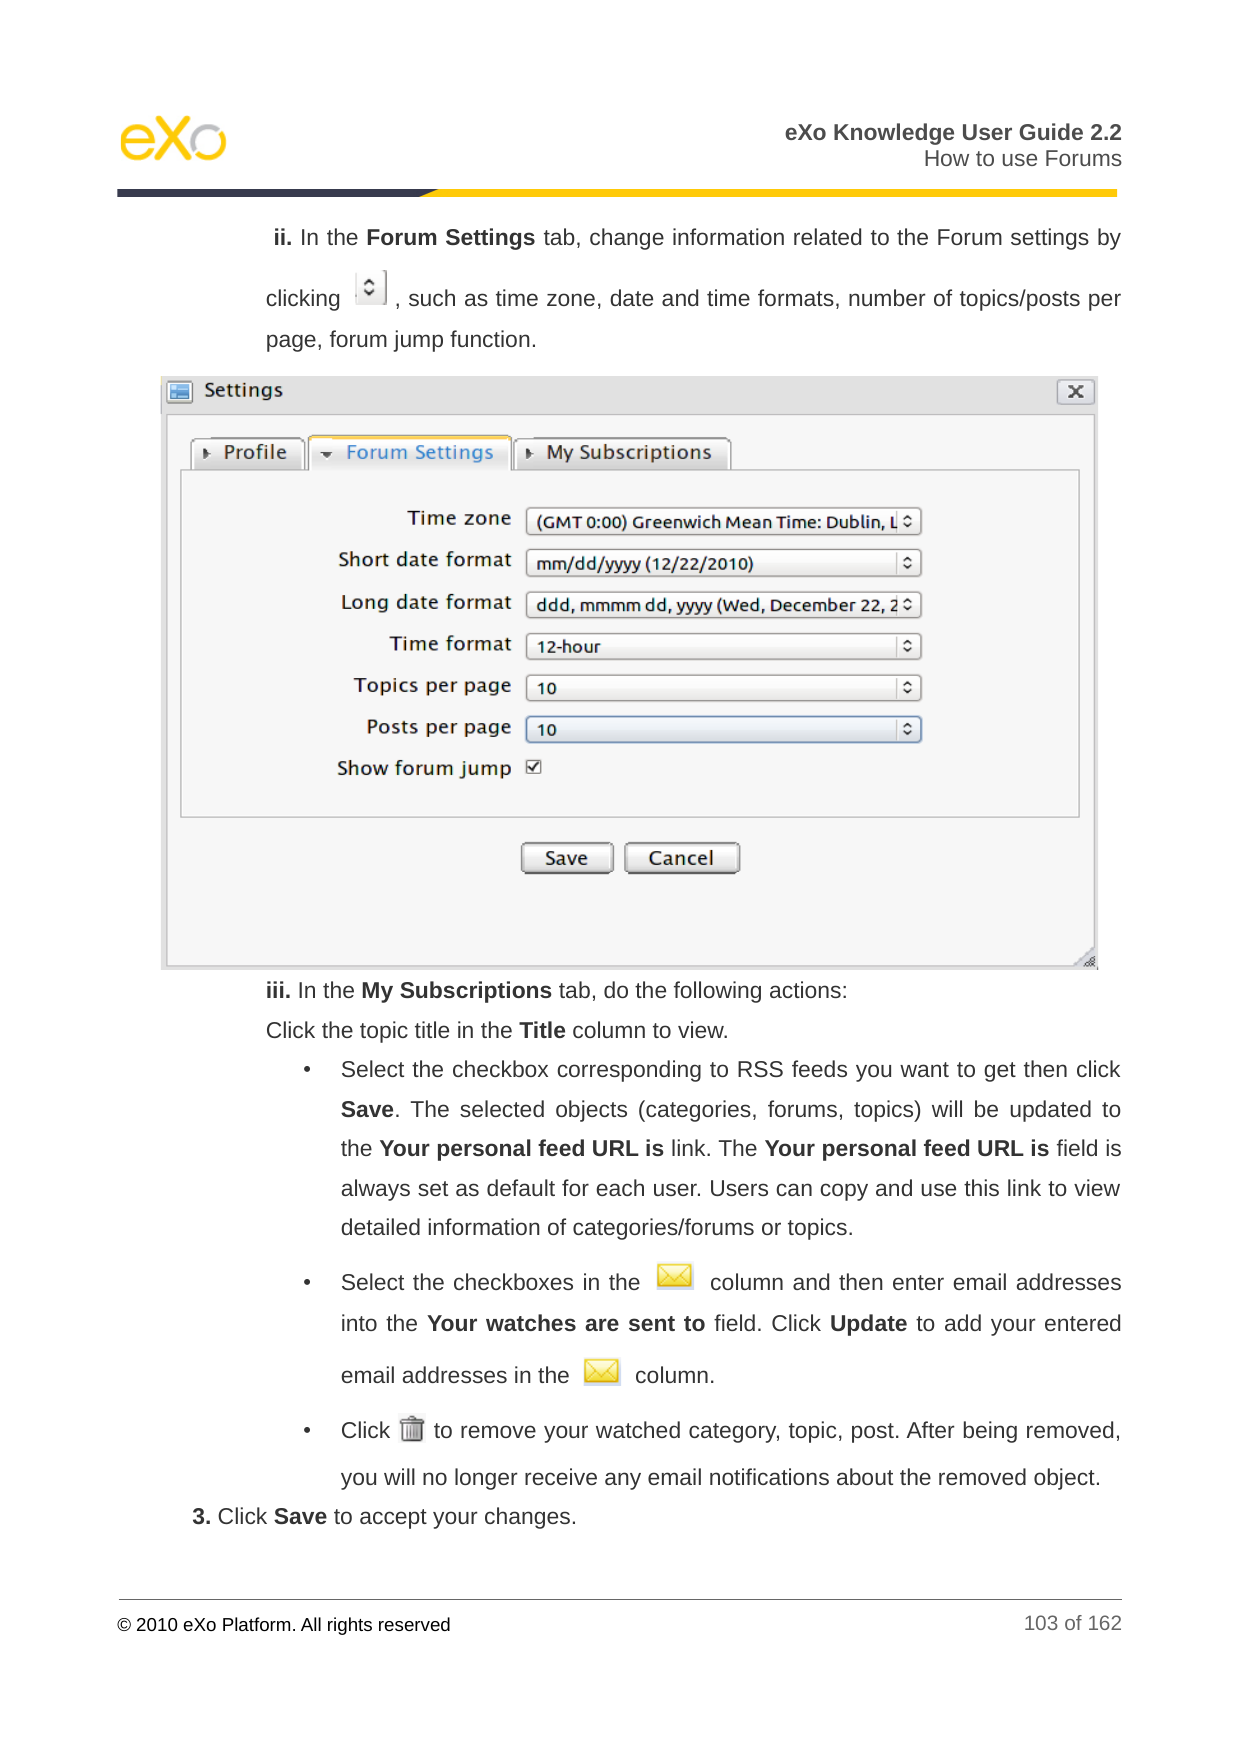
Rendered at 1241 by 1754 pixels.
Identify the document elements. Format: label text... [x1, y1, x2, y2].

list Clickto remove your watched category, topic, post. After being removed, you will no longer receive any email notifications about the removed object. [303, 1406, 1122, 1490]
picture [120, 115, 227, 161]
list ii. In the Forum Settings tab, change information related to the Forum settings by clicking , such as time zone, date and time formats, number of topics/posts per page, forum jump function. [266, 223, 1122, 352]
list 3. Click Save to accept your changes. [154, 1503, 1122, 1529]
picture [656, 1261, 695, 1290]
picture [397, 1413, 426, 1443]
picture [160, 376, 1099, 970]
picture [117, 189, 1118, 197]
picture [355, 270, 387, 305]
list Select the checkboxes in the column and then enter email addresses into the Your watches are sent to field. Click Update to add your entered email addresses in the column. [303, 1254, 1122, 1393]
text iii. In the My Subscriptions tab, do the following actions: [118, 970, 1122, 1004]
picture [583, 1357, 622, 1386]
list Select the checkbox corresponding to RSS feeds you want to get then click Save. The selected objects (categories, forums, topics) will be updated to the Your personal feed URL is link. The Your personal feed URL is field is always set as default for each user. Users can copy and use this link to view detailed information of categories/forums or topics. [303, 1056, 1122, 1241]
text Click the topic title in the Title column to view. [118, 1017, 1122, 1043]
